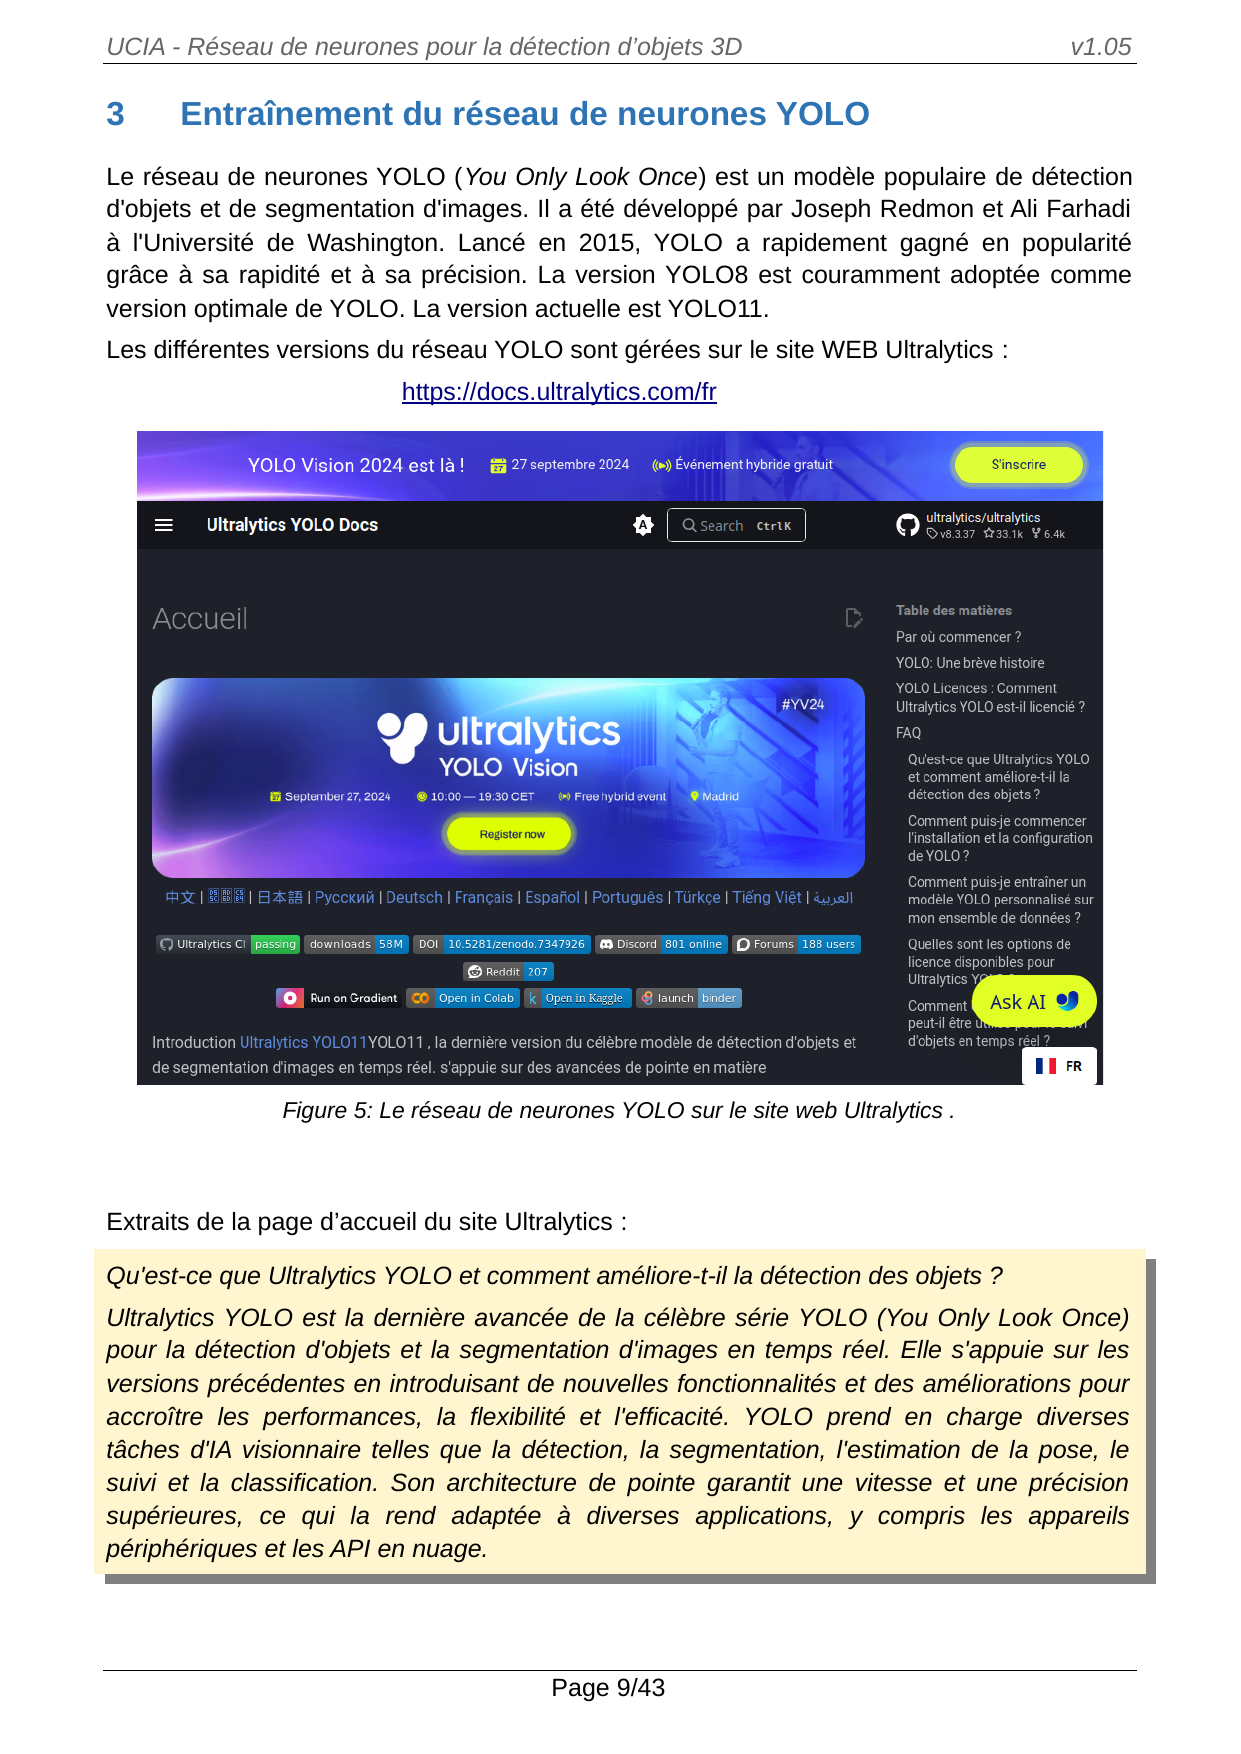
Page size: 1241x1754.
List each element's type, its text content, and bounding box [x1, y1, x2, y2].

text Les différentes versions du réseau YOLO sont gérées sur le site WEB Ultralytics : [106, 335, 1134, 364]
subtitle Entraînement du réseau de neurones YOLO [106, 94, 1134, 132]
picture [137, 431, 1104, 1085]
text Ultralytics YOLO est la dernière avancée de la célèbre série YOLO (You Only Look Once) pour la détection d'objets et la segmentation d'images en temps réel. Elle s'appuie sur les versions précédentes en introduisant de nouvelles fonctionnalités et des améliorations pour accroître les performances, la flexibilité et l'efficacité. YOLO prend en charge diverses tâches d'IA visionnaire telles que la détection, la segmentation, l'estimation de la pose, le suivi et la classification. Son architecture de pointe garantit une vitesse et une précision supérieures, ce qui la rend adaptée à diverses applications, y compris les appareils périphériques et les API en nuage. [94, 1291, 1146, 1574]
text Le réseau de neurones YOLO (You Only Look Once) est un modèle populaire de détection d'objets et de segmentation d'images. Il a été développé par Joseph Redmon et Ali Farhadi à l'Université de Washington. Lancé en 2015, YOLO a rapidement gagné en popularité grâce à sa rapidité et à sa précision. La version YOLO8 est couramment adoptée comme version optimale de YOLO. La version actuelle est YOLO11. [106, 161, 1134, 322]
text https://docs.ultralytics.com/fr [106, 377, 1134, 406]
text Extraits de la page d’accueil du site Ultralytics : [106, 1207, 1134, 1236]
text Qu'est-ce que Ultralytics YOLO et comment améliore-t-il la détection des objets ? [94, 1249, 1146, 1289]
text Figure 5: Le réseau de neurones YOLO sur le site web Ultralytics . [106, 1097, 1134, 1123]
